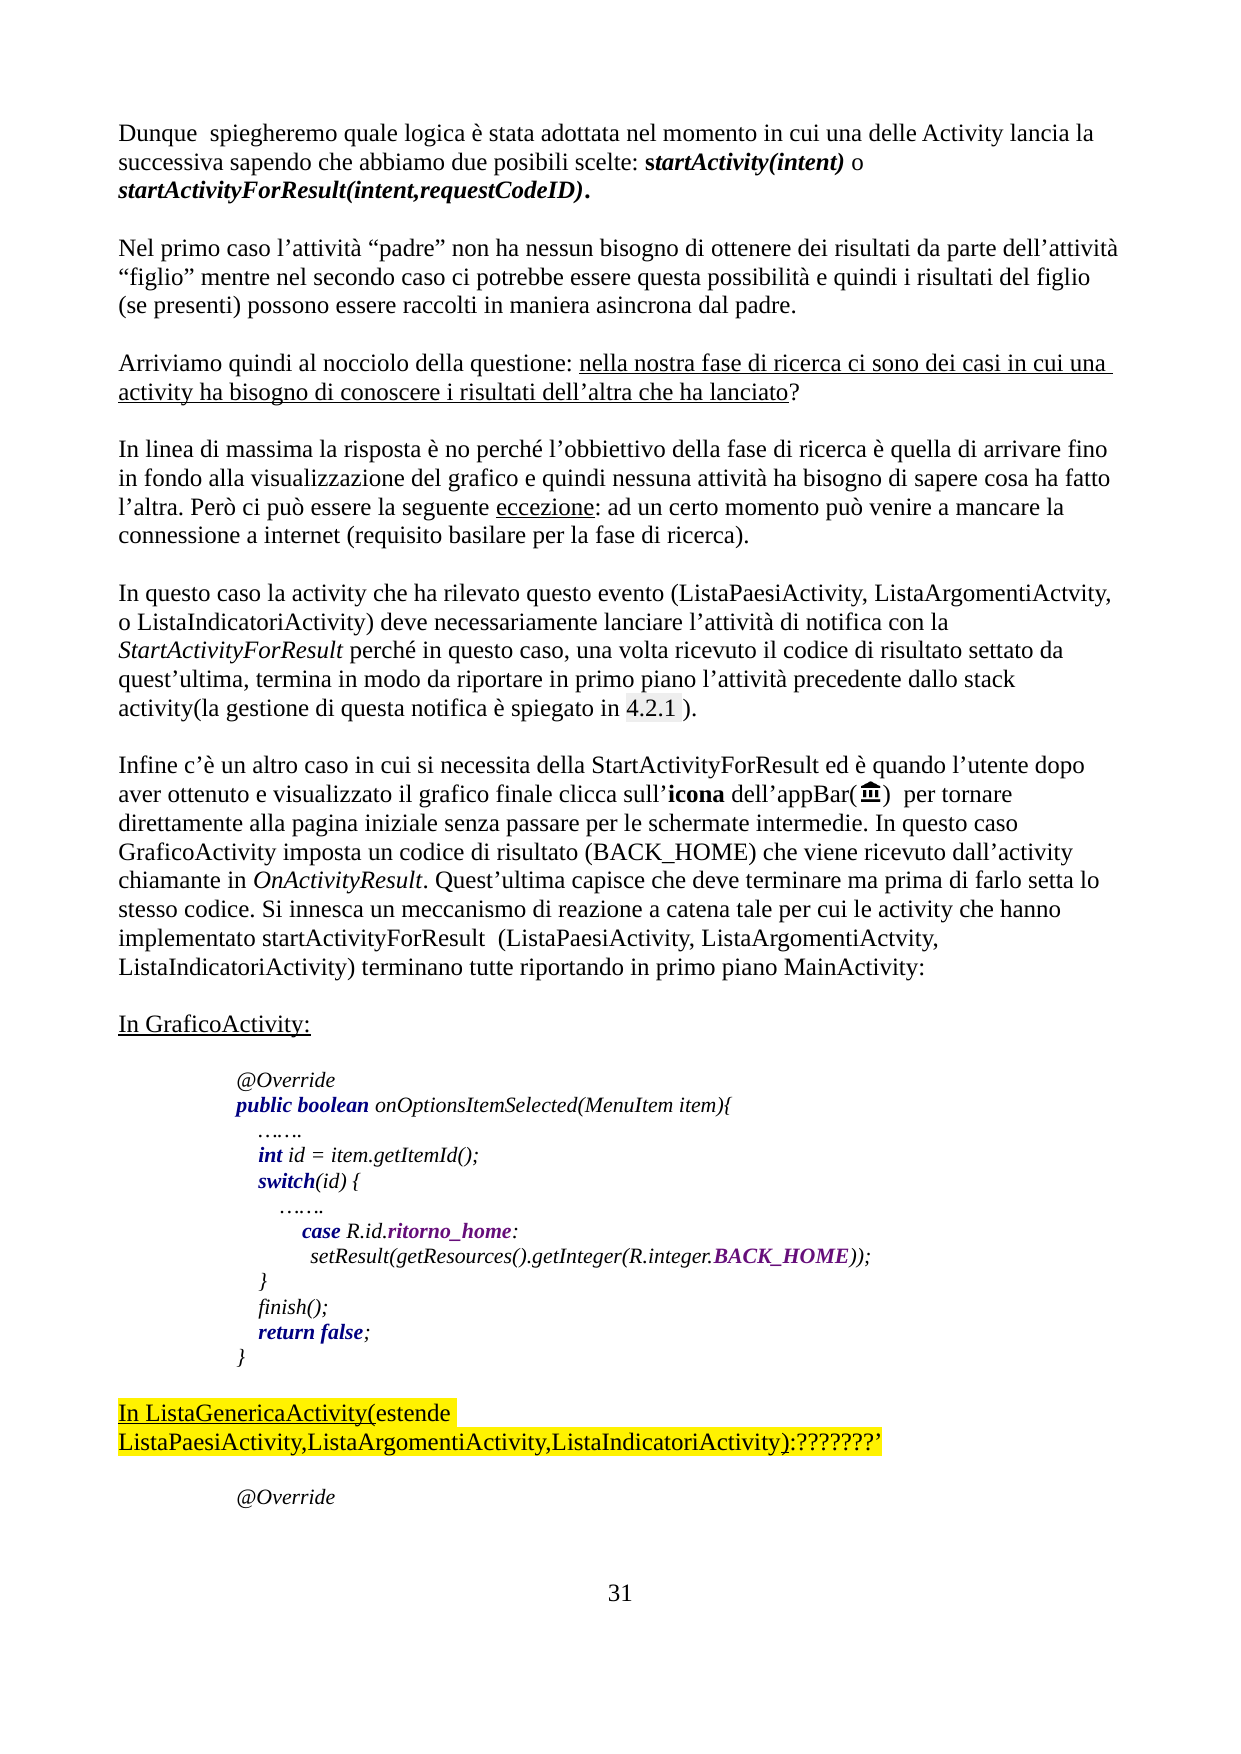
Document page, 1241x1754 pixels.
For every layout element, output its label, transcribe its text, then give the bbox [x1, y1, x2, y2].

text In GraficoActivity: [118, 1009, 1122, 1038]
text setResult(getResources().getInteger(R.integer.BACK_HOME)); [236, 1243, 1122, 1268]
text In linea di massima la risposta è no perché l’obbiettivo della fase di ricerca è quella di arrivare fino in fondo alla visualizzazione del grafico e quindi nessuna attività ha bisogno di sapere cosa ha fatto l’altra. Però ci può essere la seguente eccezione: ad un certo momento può venire a mancare la connessione a internet (requisito basilare per la fase di ricerca). [118, 434, 1122, 549]
text } [236, 1344, 1122, 1369]
text Infine c’è un altro caso in cui si necessita della StartActivityForResult ed è quando l’utente dopo aver ottenuto e visualizzato il grafico finale clicca sull’icona dell’appBar( ) per tornare direttamente alla pagina iniziale senza passare per le schermate intermedie. In questo caso GraficoActivity imposta un codice di risultato (BACK_HOME) che viene ricevuto dall’activity chiamante in OnActivityResult. Quest’ultima capisce che deve terminare ma prima di farlo setta lo stesso codice. Si innesca un meccanismo di reazione a catena tale per cui le activity che hanno implementato startActivityForResult (ListaPaesiActivity, ListaArgomentiActvity, ListaIndicatoriActivity) terminano tutte riportando in primo piano MainActivity: [118, 751, 1122, 981]
text ……. [236, 1193, 1122, 1218]
text ……. [236, 1117, 1122, 1142]
text Nel primo caso l’attività “padre” non ha nessun bisogno di ottenere dei risultati da parte dell’attività “figlio” mentre nel secondo caso ci potrebbe essere questa possibilità e quindi i risultati del figlio (se presenti) possono essere raccolti in maniera asincrona dal padre. [118, 233, 1122, 319]
picture [859, 780, 883, 804]
text switch(id) { [236, 1168, 1122, 1193]
text In questo caso la activity che ha rilevato questo evento (ListaPaesiActivity, ListaArgomentiActvity, o ListaIndicatoriActivity) deve necessariamente lanciare l’attività di notifica con la StartActivityForResult perché in questo caso, una volta ricevuto il codice di risultato settato da quest’ultima, termina in modo da riportare in primo piano l’attività precedente dallo stack activity(la gestione di questa notifica è spiegato in 4.2.1 ). [118, 578, 1122, 722]
text Dunque spiegheremo quale logica è stata adottata nel momento in cui una delle Activity lancia la successiva sapendo che abbiamo due posibili scelte: startActivity(intent) o startActivityForResult(intent,requestCodeID). [118, 118, 1122, 204]
text int id = item.getItemId(); [236, 1142, 1122, 1168]
text @Override [236, 1067, 1122, 1092]
text return false; [236, 1319, 1122, 1344]
text In ListaGenericaActivity(estende ListaPaesiActivity,ListaArgomentiActivity,ListaIndicatoriActivity):???????’ [118, 1398, 1122, 1456]
text finish(); [236, 1294, 1122, 1319]
text Arriviamo quindi al nocciolo della questione: nella nostra fase di ricerca ci sono dei casi in cui una activity ha bisogno di conoscere i risultati dell’altra che ha lanciato? [118, 348, 1122, 406]
text @Override [236, 1484, 1122, 1509]
text case R.id.ritorno_home: [236, 1218, 1122, 1243]
text public boolean onOptionsItemSelected(MenuItem item){ [236, 1092, 1122, 1117]
text } [236, 1268, 1122, 1294]
